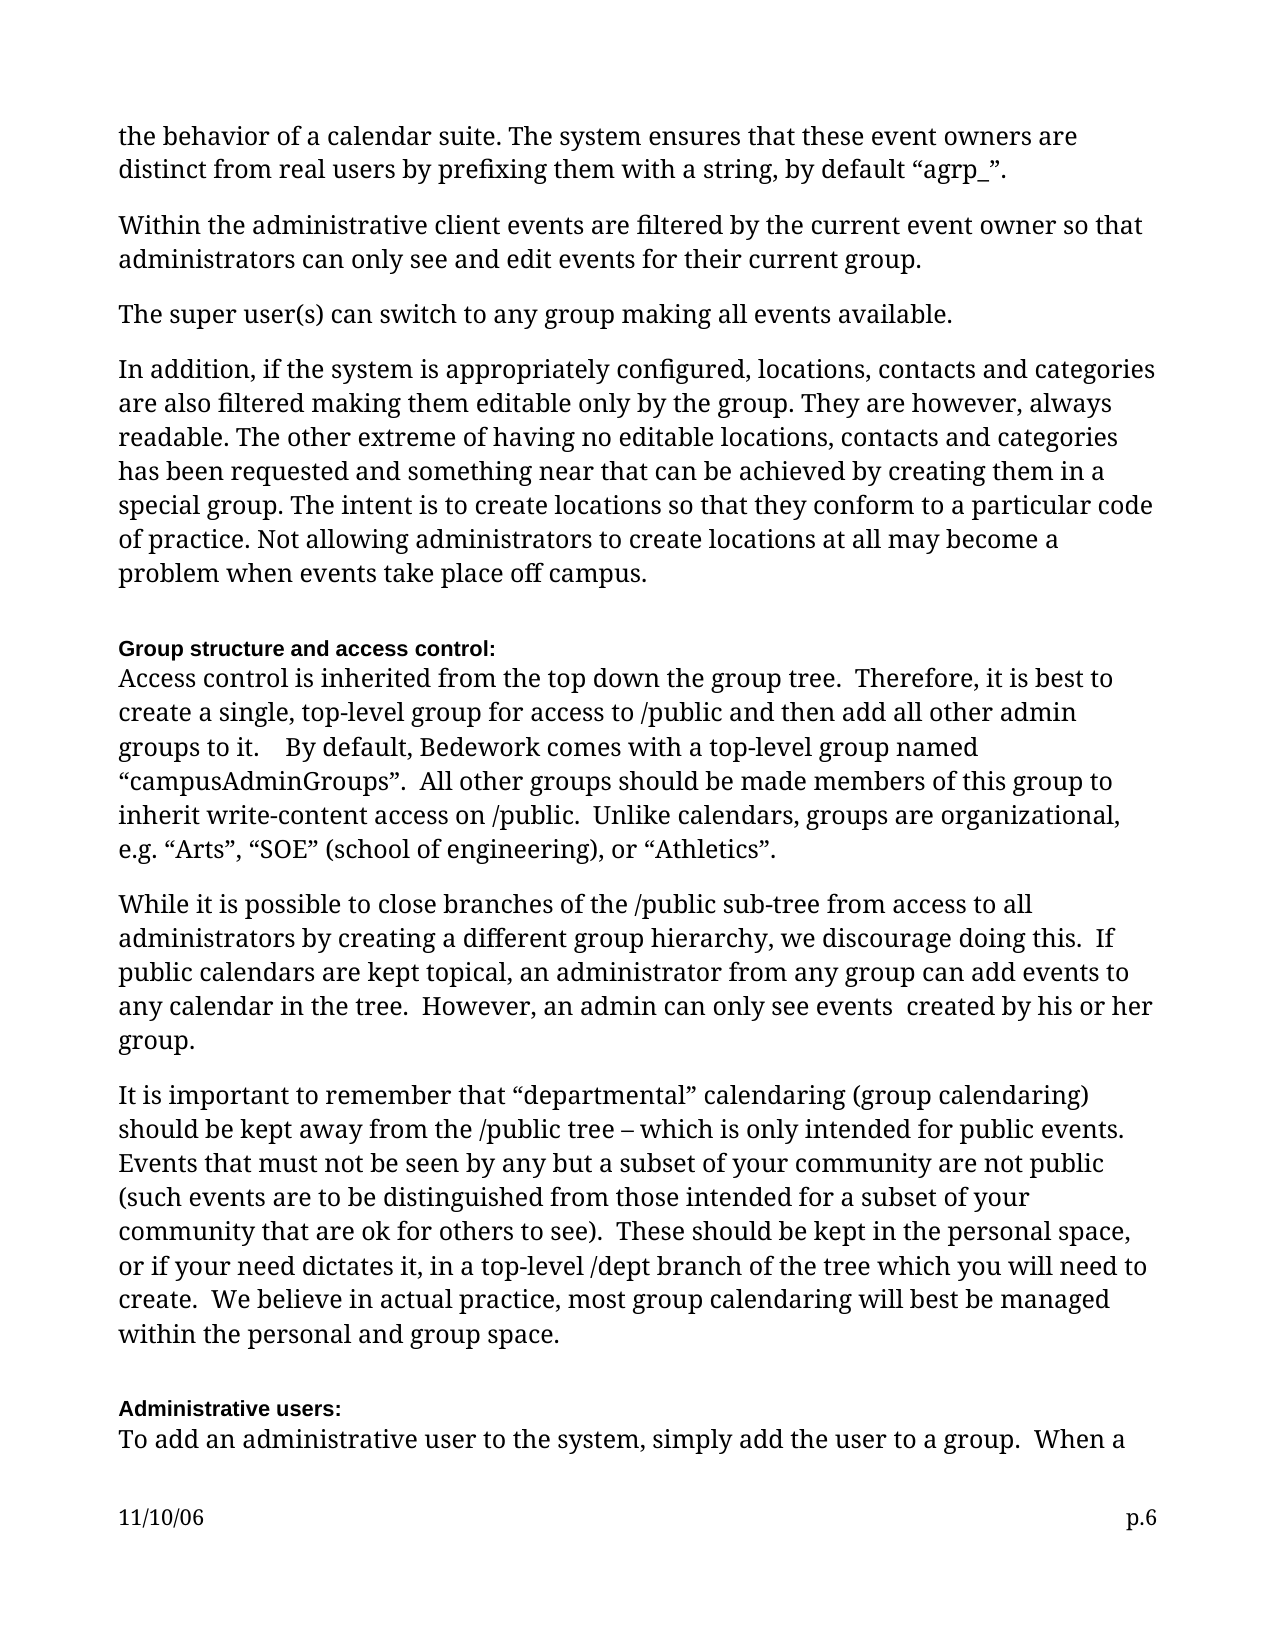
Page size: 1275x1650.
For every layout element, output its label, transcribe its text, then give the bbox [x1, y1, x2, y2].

text the behavior of a calendar suite. The system ensures that these event owners are distinct from real users by prefixing them with a string, by default “agrp_”. [118, 118, 1157, 186]
text To add an administrative user to the system, simply add the user to a group. When a [118, 1421, 1157, 1455]
subtitle Group structure and access control: [118, 637, 1157, 661]
text In addition, if the system is appropriately configured, locations, contacts and categories are also filtered making them editable only by the group. They are however, always readable. The other extreme of having no editable locations, contacts and categories has been requested and something near that can be achieved by creating them in a special group. The intent is to create locations so that they conform to a particular code of practice. Not allowing administrators to create locations at all may become a problem when events take place off campus. [118, 352, 1157, 590]
text Access control is inherited from the top down the group tree. Therefore, it is best to create a single, top-level group for access to /public and then add all other admin groups to it. By default, Bedework comes with a top-level group named “campusAdminGroups”. All other groups should be made members of this group to inherit write-content access on /public. Unlike calendars, groups are organizational, e.g. “Arts”, “SOE” (school of engineering), or “Athletics”. [118, 661, 1157, 865]
text It is important to remember that “departmental” calendaring (group calendaring) should be kept away from the /public tree – which is only intended for public events. Events that must not be seen by any but a subset of your community are not public (such events are to be distinguished from those intended for a subset of your community that are ok for others to see). These should be kept in the personal space, or if your need dictates it, in a top-level /dept branch of the tree which you will need to create. We believe in actual practice, most group calendaring will best be managed within the personal and group space. [118, 1078, 1157, 1350]
text Within the administrative client events are filtered by the current event owner so that administrators can only see and edit events for their current group. [118, 207, 1157, 275]
text The super user(s) can switch to any group making all events available. [118, 296, 1157, 331]
subtitle Administrative users: [118, 1397, 1157, 1421]
text While it is possible to close branches of the /public sub-tree from access to all administrators by creating a different group hierarchy, we discourage doing this. If public calendars are kept topical, an administrator from any group can add events to any calendar in the tree. However, an admin can only see events created by his or her group. [118, 886, 1157, 1057]
